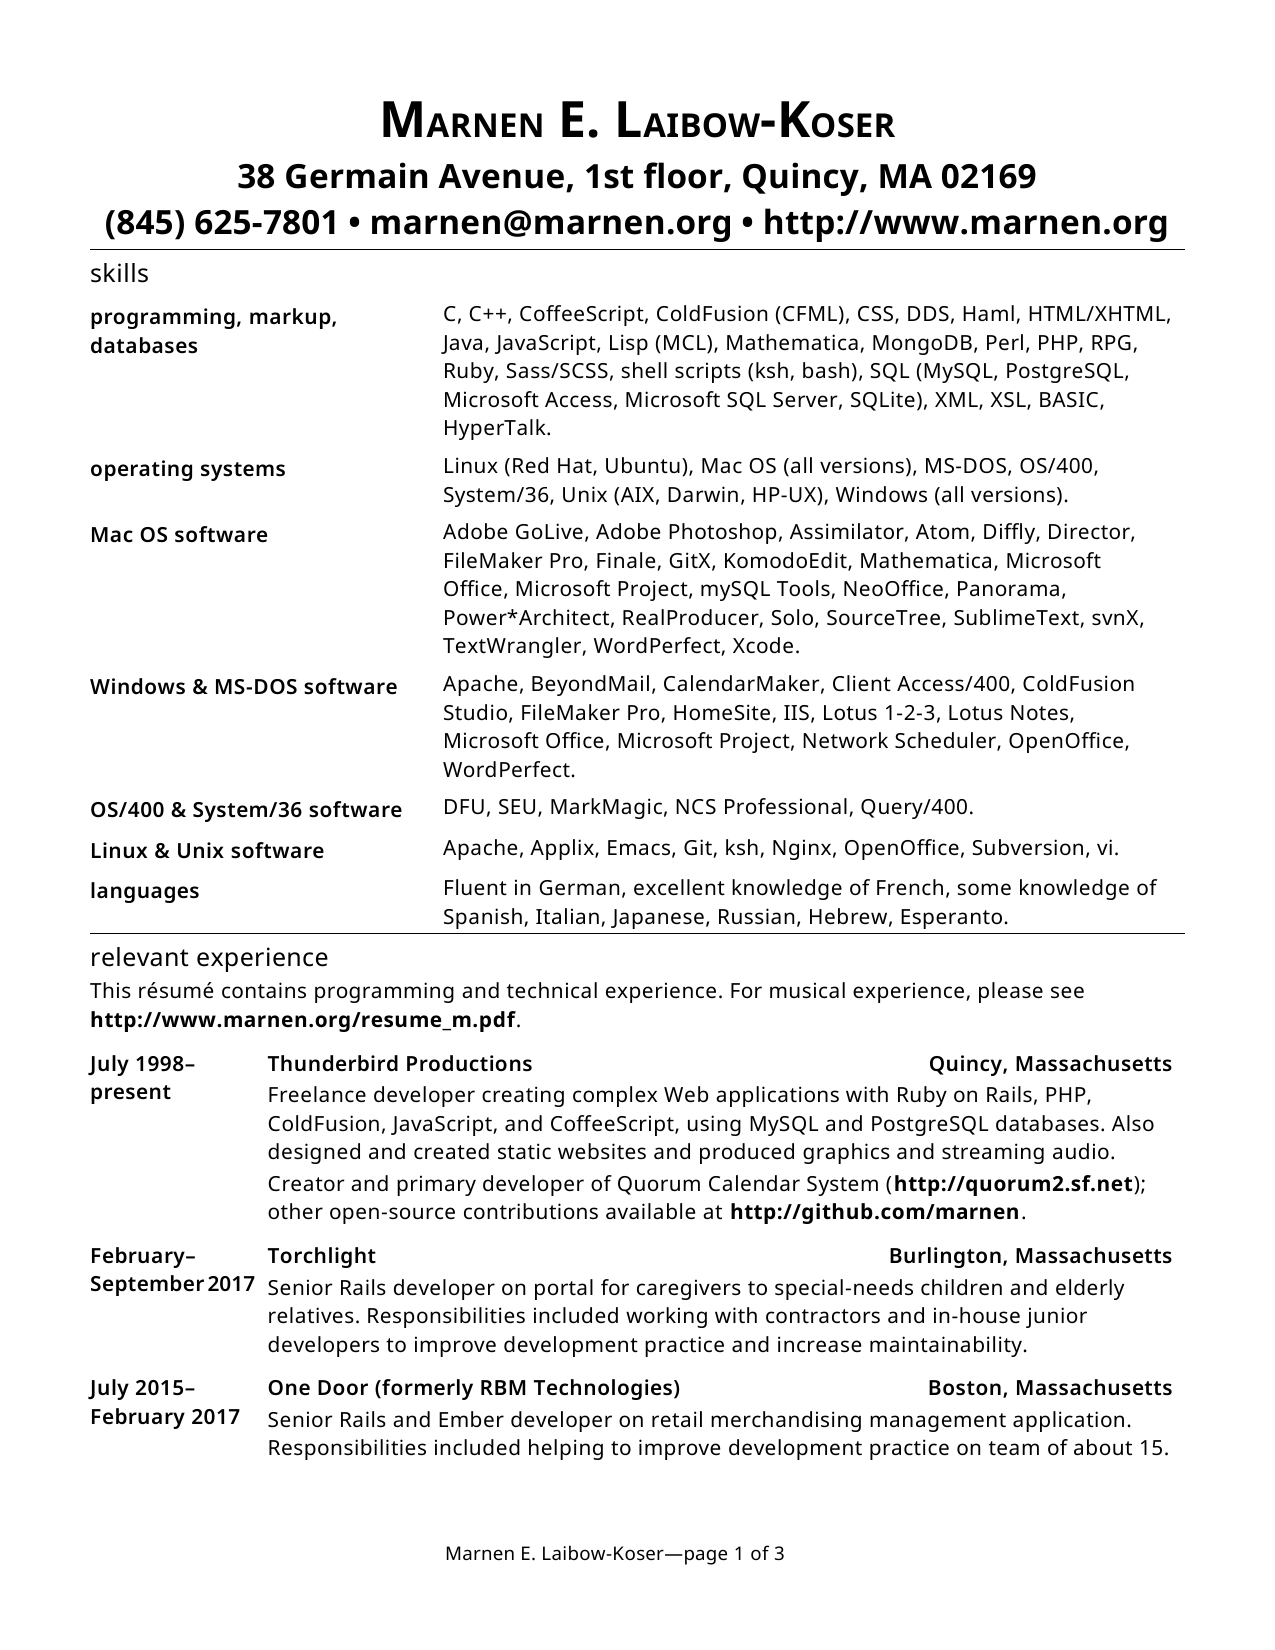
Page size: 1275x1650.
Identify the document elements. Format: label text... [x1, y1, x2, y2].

table_header programming, markup, databases [90, 290, 443, 442]
table_header Thunderbird Productions Quincy, Massachusetts Freelance developer creating complex Web applications with Ruby on Rails, PHP, ColdFusion, JavaScript, and CoffeeScript, using MySQL and PostgreSQL databases. Also designed and created static websites and produced graphics and streaming audio. Creator and primary developer of Quorum Calendar System (http://quorum2.sf.net); other open-source contributions available at http://github.com/marnen. [268, 1034, 1185, 1226]
text Marnen E. Laibow-Koser 38 Germain Avenue, 1st floor, Quincy, MA 02169 (845) 625-7801 • marnen@marnen.org • http://www.marnen.org [90, 84, 1185, 244]
table_cell Mac OS software [90, 508, 443, 660]
text skills [90, 250, 1185, 290]
table_cell Apache, BeyondMail, CalendarMaker, Client Access/400, ColdFusion Studio, FileMaker Pro, HomeSite, IIS, Lotus 1-2-3, Lotus Notes, Microsoft Office, Microsoft Project, Network Scheduler, OpenOffice, WordPerfect. [443, 660, 1185, 783]
table_cell DFU, SEU, MarkMagic, NCS Professional, Query/400. [443, 783, 1185, 824]
text This résumé contains programming and technical experience. For musical experience, please see http://www.marnen.org/resume_m.pdf. [90, 976, 1185, 1033]
table_header C, C++, CoffeeScript, ColdFusion (CFML), CSS, DDS, Haml, HTML/XHTML, Java, JavaScript, Lisp (MCL), Mathematica, MongoDB, Perl, PHP, RPG, Ruby, Sass/SCSS, shell scripts (ksh, bash), SQL (MySQL, PostgreSQL, Microsoft Access, Microsoft SQL Server, SQLite), XML, XSL, BASIC, HyperTalk. [443, 290, 1185, 442]
table_cell Adobe GoLive, Adobe Photoshop, Assimilator, Atom, Diffly, Director, FileMaker Pro, Finale, GitX, KomodoEdit, Mathematica, Microsoft Office, Microsoft Project, mySQL Tools, NeoOffice, Panorama, Power*Architect, RealProducer, Solo, SourceTree, SublimeText, svnX, TextWrangler, WordPerfect, Xcode. [443, 508, 1185, 660]
table_header July 1998–present [90, 1034, 267, 1226]
table_cell July 2015–February 2017 [90, 1358, 267, 1462]
table_cell Linux (Red Hat, Ubuntu), Mac OS (all versions), MS-DOS, OS/400, System/36, Unix (AIX, Darwin, HP-UX), Windows (all versions). [443, 442, 1185, 508]
table_cell Linux & Unix software [90, 824, 443, 864]
table_cell Apache, Applix, Emacs, Git, ksh, Nginx, OpenOffice, Subversion, vi. [443, 824, 1185, 864]
table_cell operating systems [90, 442, 443, 508]
table_cell Torchlight Burlington, Massachusetts Senior Rails developer on portal for caregivers to special-needs children and elderly relatives. Responsibilities included working with contractors and in-house junior developers to improve development practice and increase maintainability. [268, 1226, 1185, 1358]
table_cell OS/400 & System/36 software [90, 783, 443, 824]
table_cell Fluent in German, excellent knowledge of French, some knowledge of Spanish, Italian, Japanese, Russian, Hebrew, Esperanto. [443, 864, 1185, 930]
table_cell One Door (formerly RBM Technologies) Boston, Massachusetts Senior Rails and Ember developer on retail merchandising management application. Responsibilities included helping to improve development practice on team of about 15. [268, 1358, 1185, 1462]
table_cell languages [90, 864, 443, 930]
table_cell February–September 2017 [90, 1226, 267, 1358]
text relevant experience [90, 934, 1185, 973]
table_cell Windows & MS-DOS software [90, 660, 443, 783]
